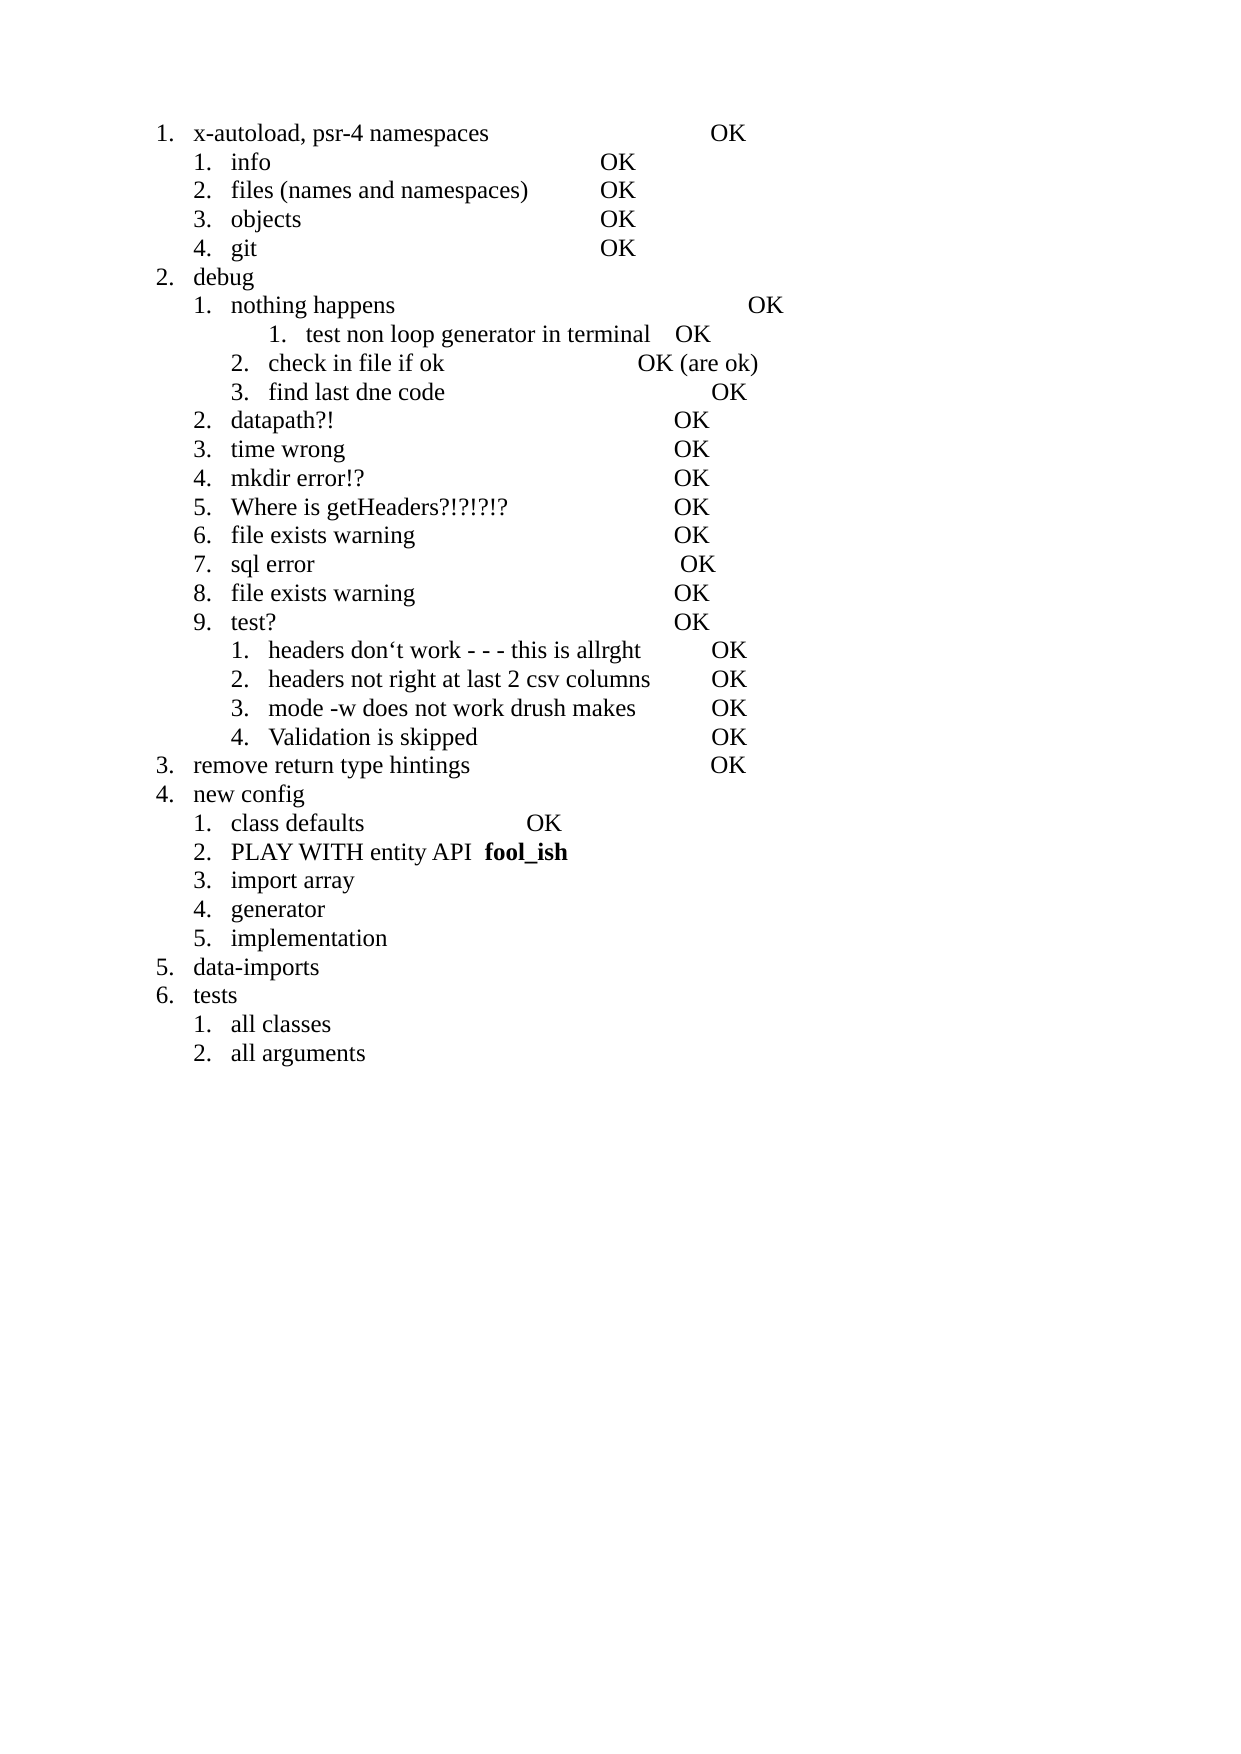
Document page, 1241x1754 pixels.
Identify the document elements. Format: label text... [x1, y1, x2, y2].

list find last dne code OK [231, 377, 1122, 406]
list Validation is skipped OK [231, 722, 1122, 751]
list headers not right at last 2 csv columns OK [231, 664, 1122, 693]
list data-imports [156, 952, 1122, 981]
list nothing happens OK [193, 291, 1122, 319]
list implementation [193, 923, 1122, 952]
list mode -w does not work drush makes OK [231, 693, 1122, 722]
list file exists warning OK [193, 578, 1122, 607]
list time wrong OK [193, 434, 1122, 463]
list PLAY WITH entity API fool_ish [193, 837, 1122, 866]
list file exists warning OK [193, 521, 1122, 549]
list debug [156, 262, 1122, 291]
list test? OK [193, 607, 1122, 636]
list tests [156, 981, 1122, 1009]
list import array [193, 866, 1122, 894]
list test non loop generator in terminal OK [268, 319, 1122, 348]
list Where is getHeaders?!?!?!? OK [193, 492, 1122, 521]
list remove return type hintings OK [156, 751, 1122, 779]
list info OK [193, 147, 1122, 176]
list x-autoload, psr-4 namespaces OK [156, 118, 1122, 147]
list all classes [193, 1009, 1122, 1038]
list all arguments [193, 1038, 1122, 1067]
list objects OK [193, 204, 1122, 233]
list class defaults OK [193, 808, 1122, 837]
list new config [156, 779, 1122, 808]
list check in file if ok OK (are ok) [231, 348, 1122, 377]
list sql error OK [193, 549, 1122, 578]
list files (names and namespaces) OK [193, 176, 1122, 204]
list headers don‘t work - - - this is allrght OK [231, 636, 1122, 664]
list git OK [193, 233, 1122, 262]
list mkdir error!? OK [193, 463, 1122, 492]
list datapath?! OK [193, 406, 1122, 434]
list generator [193, 894, 1122, 923]
